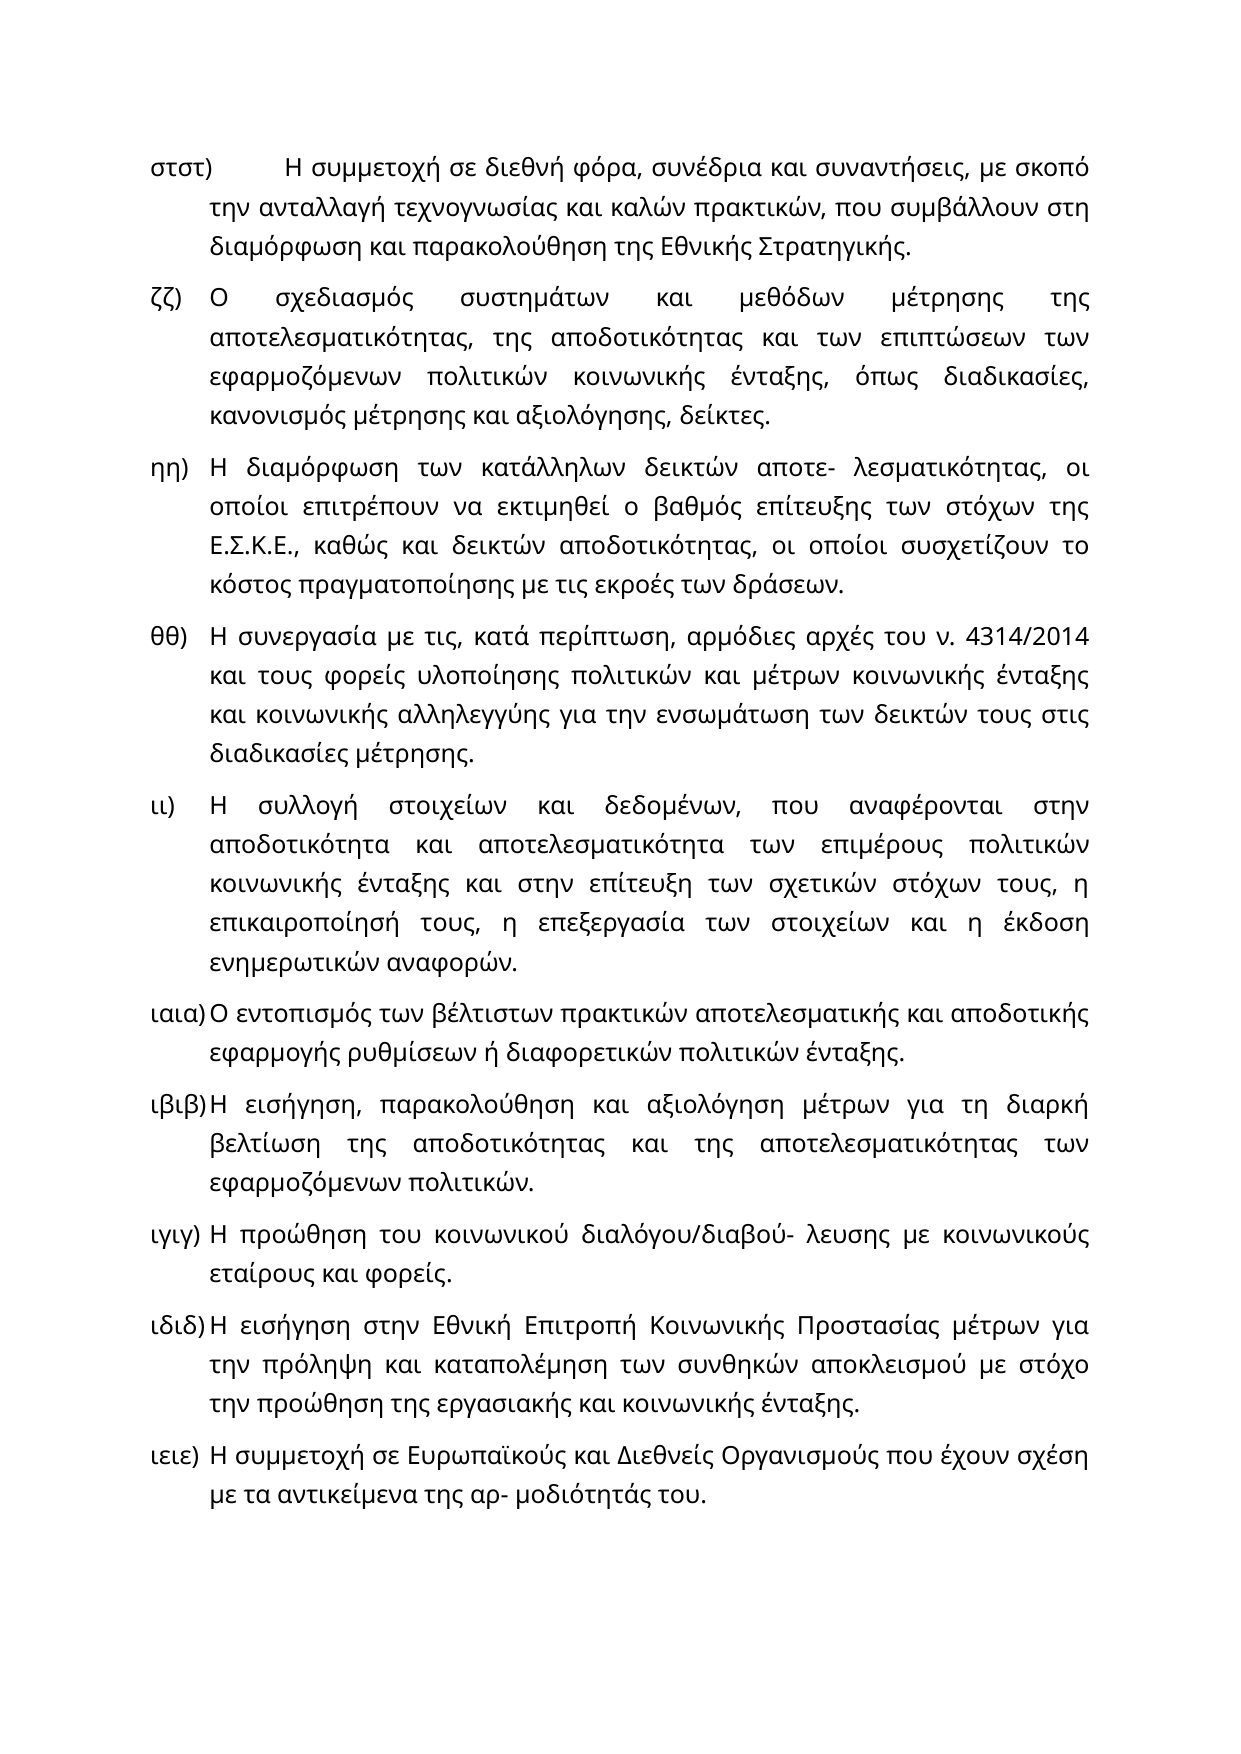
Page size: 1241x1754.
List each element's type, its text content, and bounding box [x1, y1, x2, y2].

list ιγιγ) Η προώθηση του κοινωνικού διαλόγου/διαβού- λευσης με κοινωνικούς εταίρους και φορείς. [150, 1217, 1090, 1290]
list ζζ) Ο σχεδιασμός συστημάτων και μεθόδων μέτρησης της αποτελεσματικότητας, της αποδοτικότητας και των επιπτώσεων των εφαρμοζόμενων πολιτικών κοινωνικής ένταξης, όπως διαδικασίες, κανονισμός μέτρησης και αξιολόγησης, δείκτες. [150, 280, 1090, 432]
list στστ) Η συμμετοχή σε διεθνή φόρα, συνέδρια και συναντήσεις, με σκοπό την ανταλλαγή τεχνογνωσίας και καλών πρακτικών, που συμβάλλουν στη διαμόρφωση και παρακολούθηση της Εθνικής Στρατηγικής. [150, 150, 1090, 262]
list ιαια) Ο εντοπισμός των βέλτιστων πρακτικών αποτελεσματικής και αποδοτικής εφαρμογής ρυθμίσεων ή διαφορετικών πολιτικών ένταξης. [150, 996, 1090, 1069]
list ιδιδ) Η εισήγηση στην Εθνική Επιτροπή Κοινωνικής Προστασίας μέτρων για την πρόληψη και καταπολέμηση των συνθηκών αποκλεισμού με στόχο την προώθηση της εργασιακής και κοινωνικής ένταξης. [150, 1307, 1090, 1420]
list ιειε) Η συμμετοχή σε Ευρωπαϊκούς και Διεθνείς Οργανισμούς που έχουν σχέση με τα αντικείμενα της αρ- μοδιότητάς του. [150, 1437, 1090, 1511]
list ηη) Η διαμόρφωση των κατάλληλων δεικτών αποτε- λεσματικότητας, οι οποίοι επιτρέπουν να εκτιμηθεί ο βαθμός επίτευξης των στόχων της Ε.Σ.Κ.Ε., καθώς και δεικτών αποδοτικότητας, οι οποίοι συσχετίζουν το κόστος πραγματοποίησης με τις εκροές των δράσεων. [150, 449, 1090, 601]
list ιι) Η συλλογή στοιχείων και δεδομένων, που αναφέρονται στην αποδοτικότητα και αποτελεσματικότητα των επιμέρους πολιτικών κοινωνικής ένταξης και στην επίτευξη των σχετικών στόχων τους, η επικαιροποίησή τους, η επεξεργασία των στοιχείων και η έκδοση ενημερωτικών αναφορών. [150, 787, 1090, 978]
list ιβιβ) Η εισήγηση, παρακολούθηση και αξιολόγηση μέτρων για τη διαρκή βελτίωση της αποδοτικότητας και της αποτελεσματικότητας των εφαρμοζόμενων πολιτικών. [150, 1087, 1090, 1199]
list θθ) Η συνεργασία με τις, κατά περίπτωση, αρμόδιες αρχές του ν. 4314/2014 και τους φορείς υλοποίησης πολιτικών και μέτρων κοινωνικής ένταξης και κοινωνικής αλληλεγγύης για την ενσωμάτωση των δεικτών τους στις διαδικασίες μέτρησης. [150, 618, 1090, 770]
